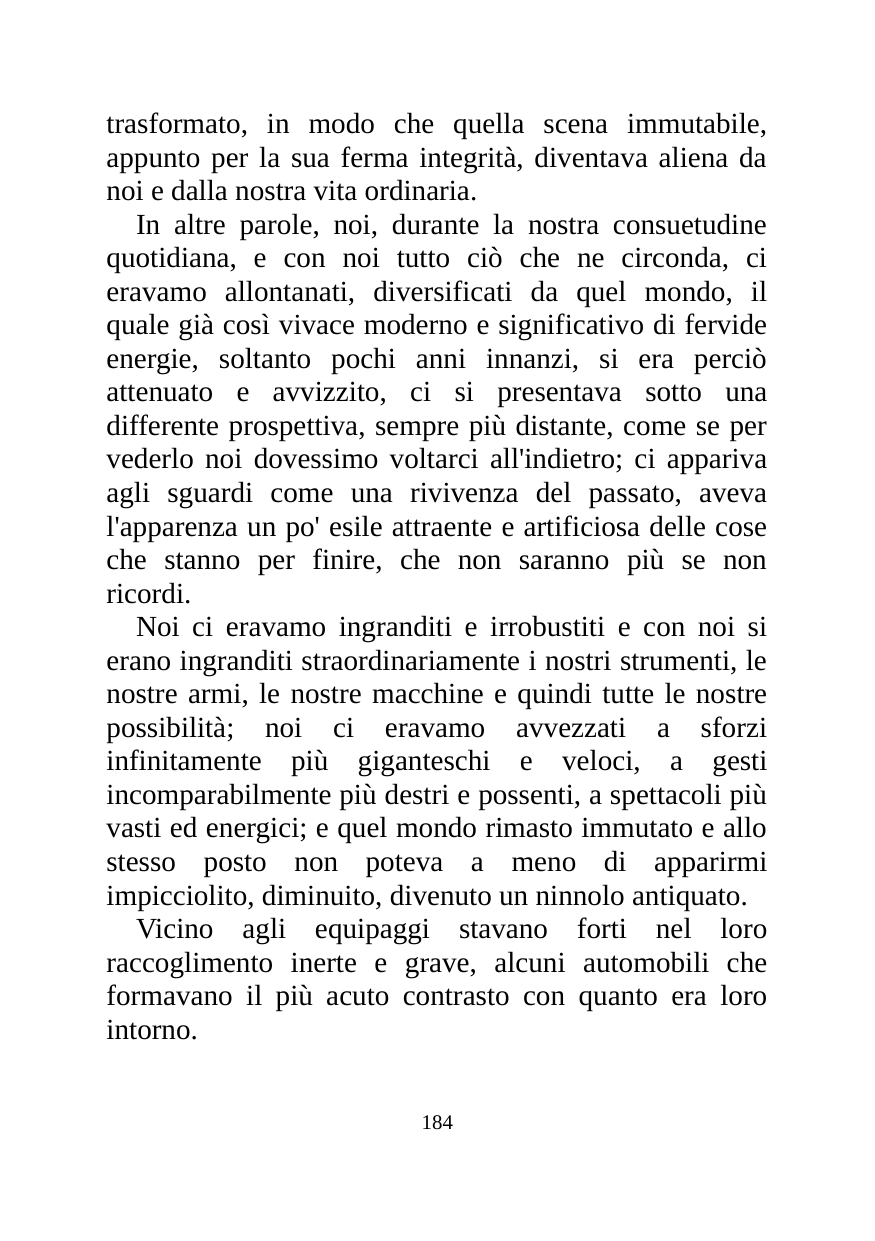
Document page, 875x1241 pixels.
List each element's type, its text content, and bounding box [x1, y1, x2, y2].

text trasformato, in modo che quella scena immutabile, appunto per la sua ferma integrità, diventava aliena da noi e dalla nostra vita ordinaria. [106, 106, 768, 207]
text In altre parole, noi, durante la nostra consuetudine quotidiana, e con noi tutto ciò che ne circonda, ci eravamo allontanati, diversificati da quel mondo, il quale già così vivace moderno e significativo di fervide energie, soltanto pochi anni innanzi, si era perciò attenuato e avvizzito, ci si presentava sotto una differente prospettiva, sempre più distante, come se per vederlo noi dovessimo voltarci all'indietro; ci appariva agli sguardi come una rivivenza del passato, aveva l'apparenza un po' esile attraente e artificiosa delle cose che stanno per finire, che non saranno più se non ricordi. [106, 207, 768, 609]
text Noi ci eravamo ingranditi e irrobustiti e con noi si erano ingranditi straordinariamente i nostri strumenti, le nostre armi, le nostre macchine e quindi tutte le nostre possibilità; noi ci eravamo avvezzati a sforzi infinitamente più giganteschi e veloci, a gesti incomparabilmente più destri e possenti, a spettacoli più vasti ed energici; e quel mondo rimasto immutato e allo stesso posto non poteva a meno di apparirmi impicciolito, diminuito, divenuto un ninnolo antiquato. [106, 609, 768, 911]
text Vicino agli equipaggi stavano forti nel loro raccoglimento inerte e grave, alcuni automobili che formavano il più acuto contrasto con quanto era loro intorno. [106, 911, 768, 1045]
